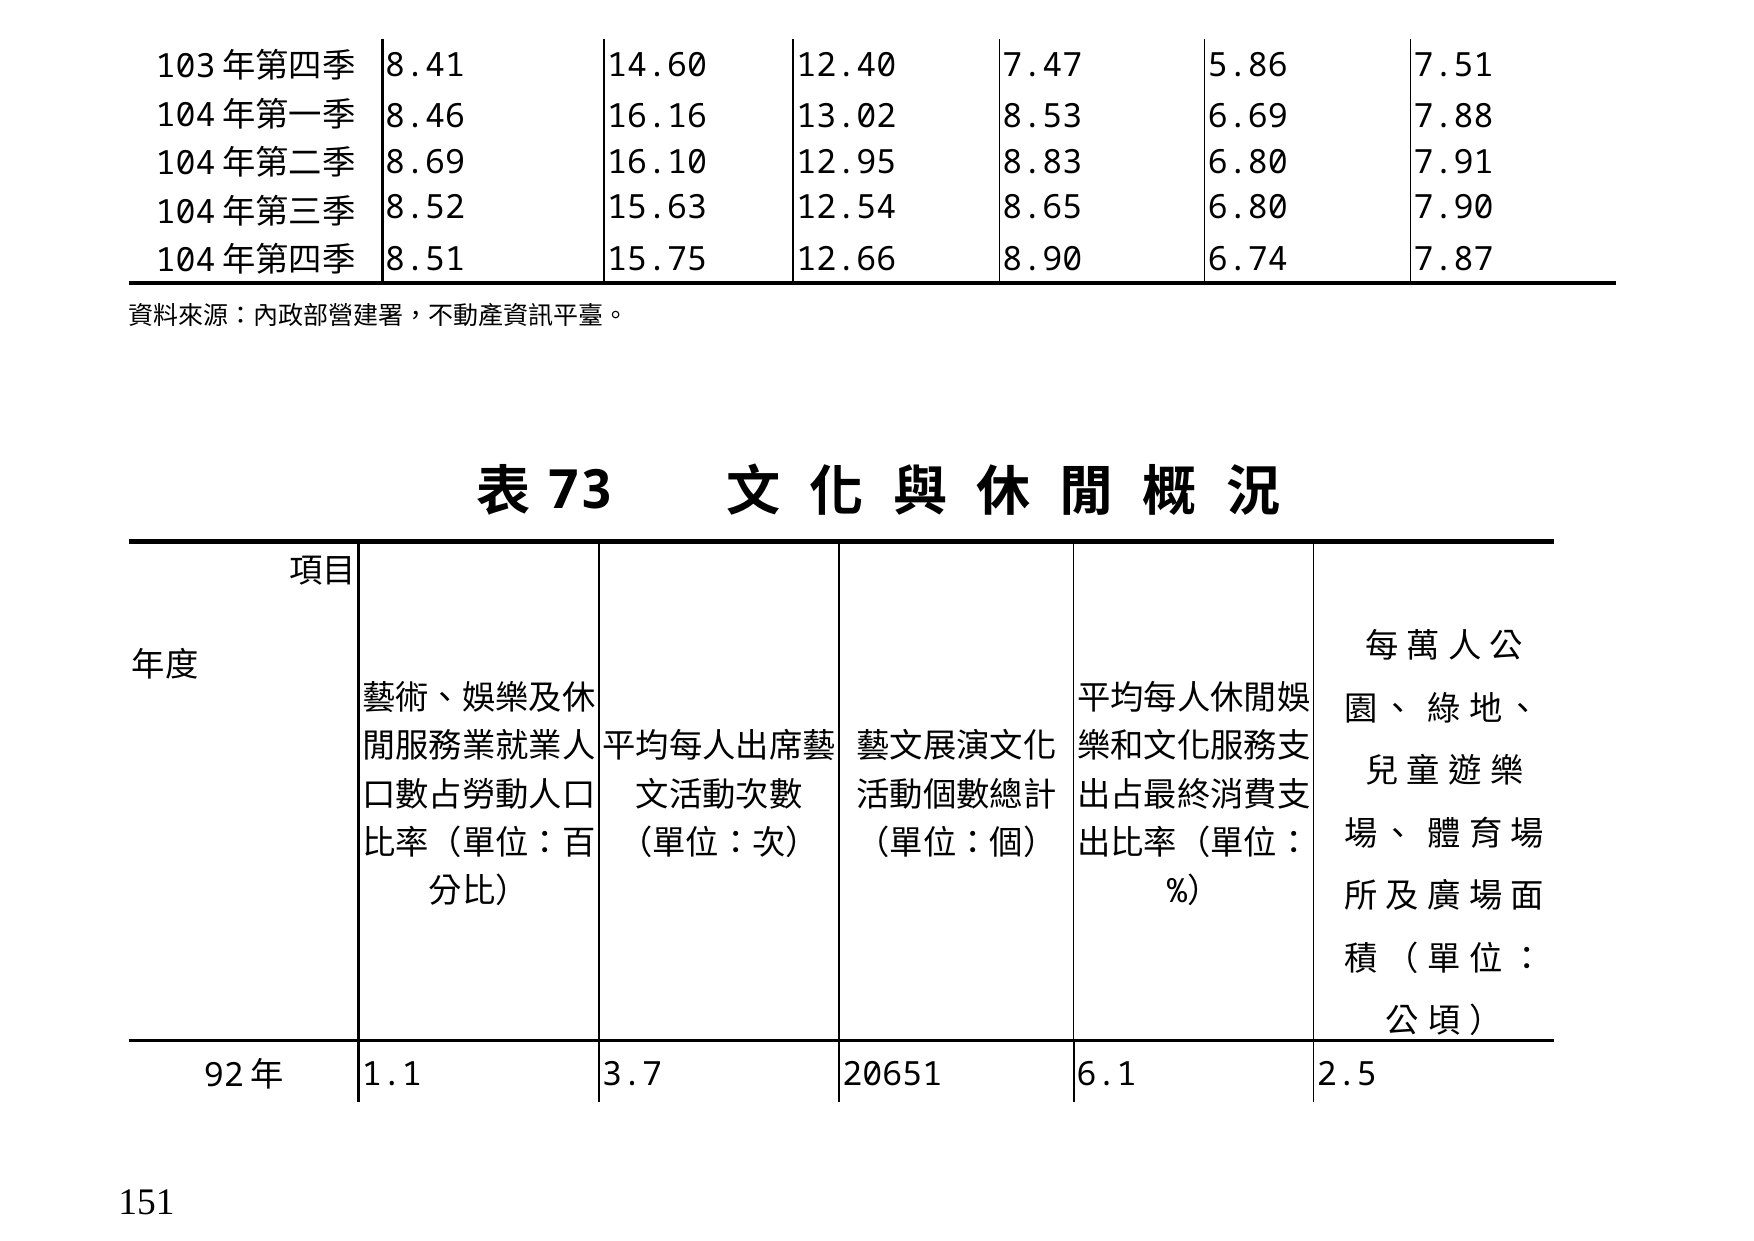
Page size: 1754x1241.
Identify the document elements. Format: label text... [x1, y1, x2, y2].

table_cell 20651 [840, 1042, 1073, 1102]
table_cell 15.75 [605, 233, 792, 281]
table_cell 2.5 [1314, 1042, 1554, 1102]
text 資料來源：內政部營建署，不動產資訊平臺。 [128, 296, 1543, 332]
table_cell 14.60 [605, 39, 792, 88]
table_cell 13.02 12.95 12.54 [794, 88, 999, 233]
table_cell 8.53 8.83 8.65 [1000, 88, 1204, 233]
table_cell 12.40 [794, 39, 999, 88]
table_header 每萬人公園、綠地、兒童遊樂場、體育場所及廣場面積（單位：公頃） [1314, 544, 1554, 1039]
table_cell 8.46 8.69 8.52 [384, 88, 603, 233]
table_cell 12.66 [794, 233, 999, 281]
subtitle 表73 文化與休閒概況 [128, 414, 1628, 539]
table_cell 1.1 [360, 1042, 598, 1102]
table_cell 7.47 [1000, 39, 1204, 88]
table_header 平均每人休閒娛樂和文化服務支出占最終消費支出比率（單位：%） [1074, 544, 1313, 1039]
table_cell 5.86 [1205, 39, 1410, 88]
table_cell 6.74 [1205, 233, 1410, 281]
table_header 項目 年度 [129, 544, 357, 1039]
table_cell 8.51 [384, 233, 603, 281]
table_header 藝文展演文化活動個數總計 （單位：個） [840, 544, 1073, 1039]
table_cell 7.87 [1411, 233, 1616, 281]
table_header 平均每人出席藝文活動次數 （單位：次） [600, 544, 838, 1039]
table_cell 3.7 [600, 1042, 838, 1102]
table_cell 8.41 [384, 39, 603, 88]
table_cell 7.88 7.91 7.90 [1411, 88, 1616, 233]
table_cell 6.69 6.80 6.80 [1205, 88, 1410, 233]
table_cell 16.16 16.10 15.63 [605, 88, 792, 233]
table_cell 104年第四季 [129, 233, 381, 281]
table_cell 104年第一季 104年第二季 104年第三季 [129, 88, 381, 233]
table_cell 6.1 [1075, 1042, 1313, 1102]
table_cell 92年 [129, 1042, 357, 1102]
table_cell 103年第四季 [129, 39, 381, 88]
table_header 藝術、娛樂及休閒服務業就業人口數占勞動人口比率（單位：百分比） [360, 544, 598, 1039]
table_cell 8.90 [1000, 233, 1204, 281]
table_cell 7.51 [1411, 39, 1616, 88]
